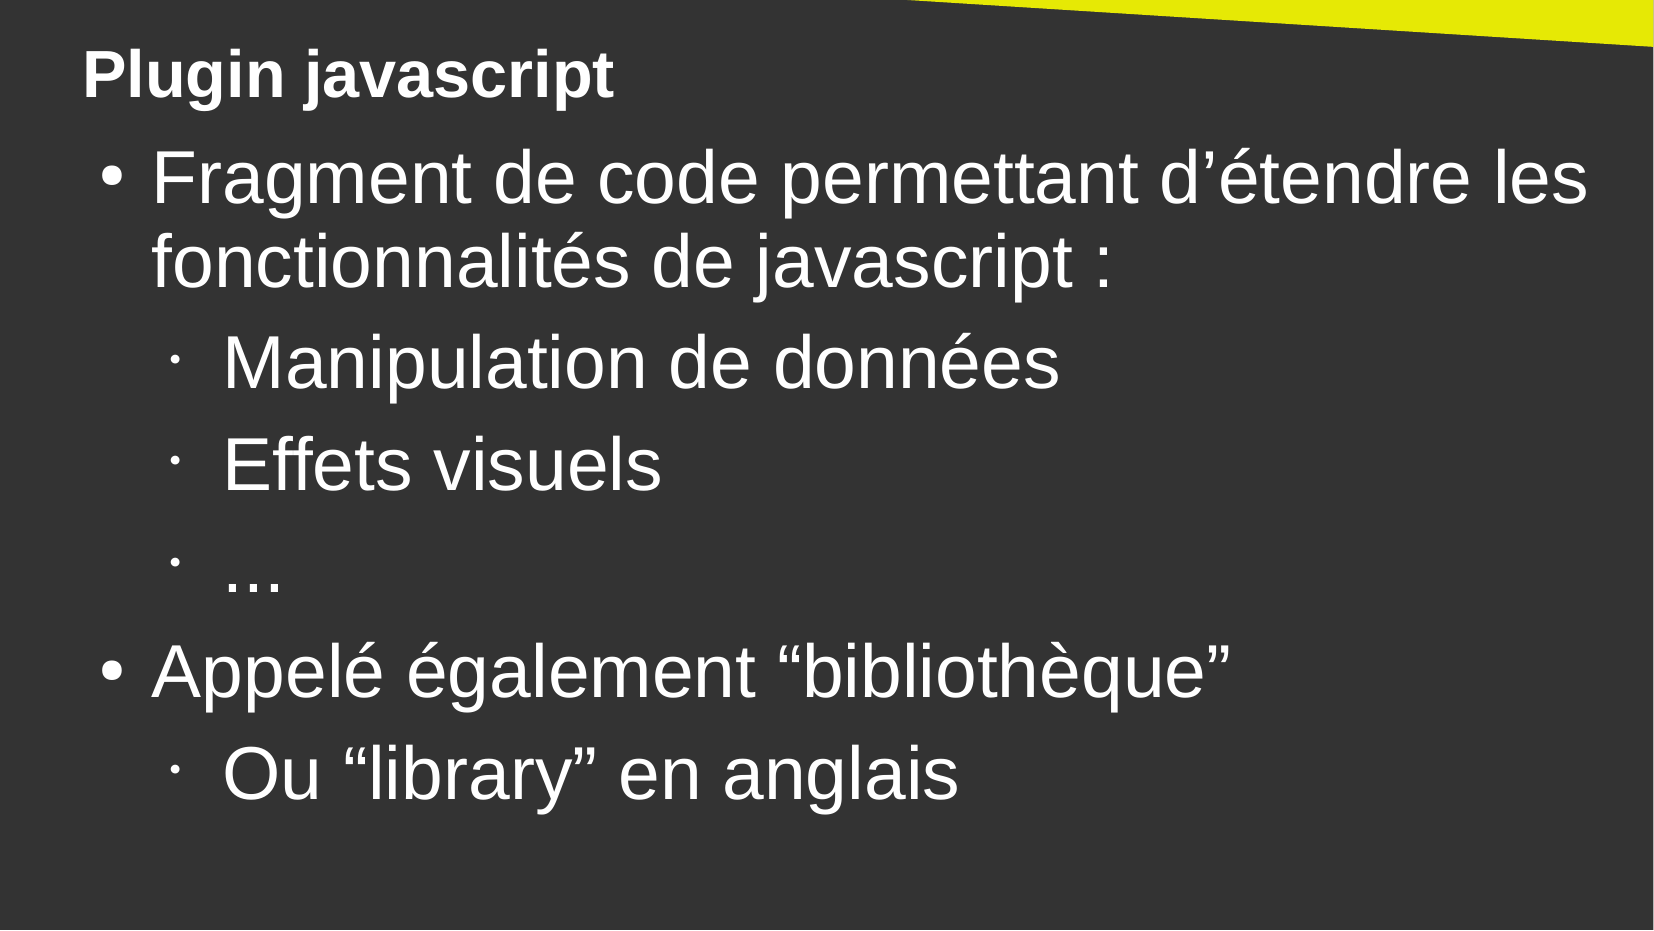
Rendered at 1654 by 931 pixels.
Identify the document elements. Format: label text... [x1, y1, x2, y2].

list Fragment de code permettant d’étendre les fonctionnalités de javascript : Manipulation de données Effets visuels ... Appelé également “bibliothèque” Ou “library” en anglais [80, 135, 1620, 827]
title Plugin javascript [82, 37, 1571, 114]
text_box [907, 0, 1654, 47]
